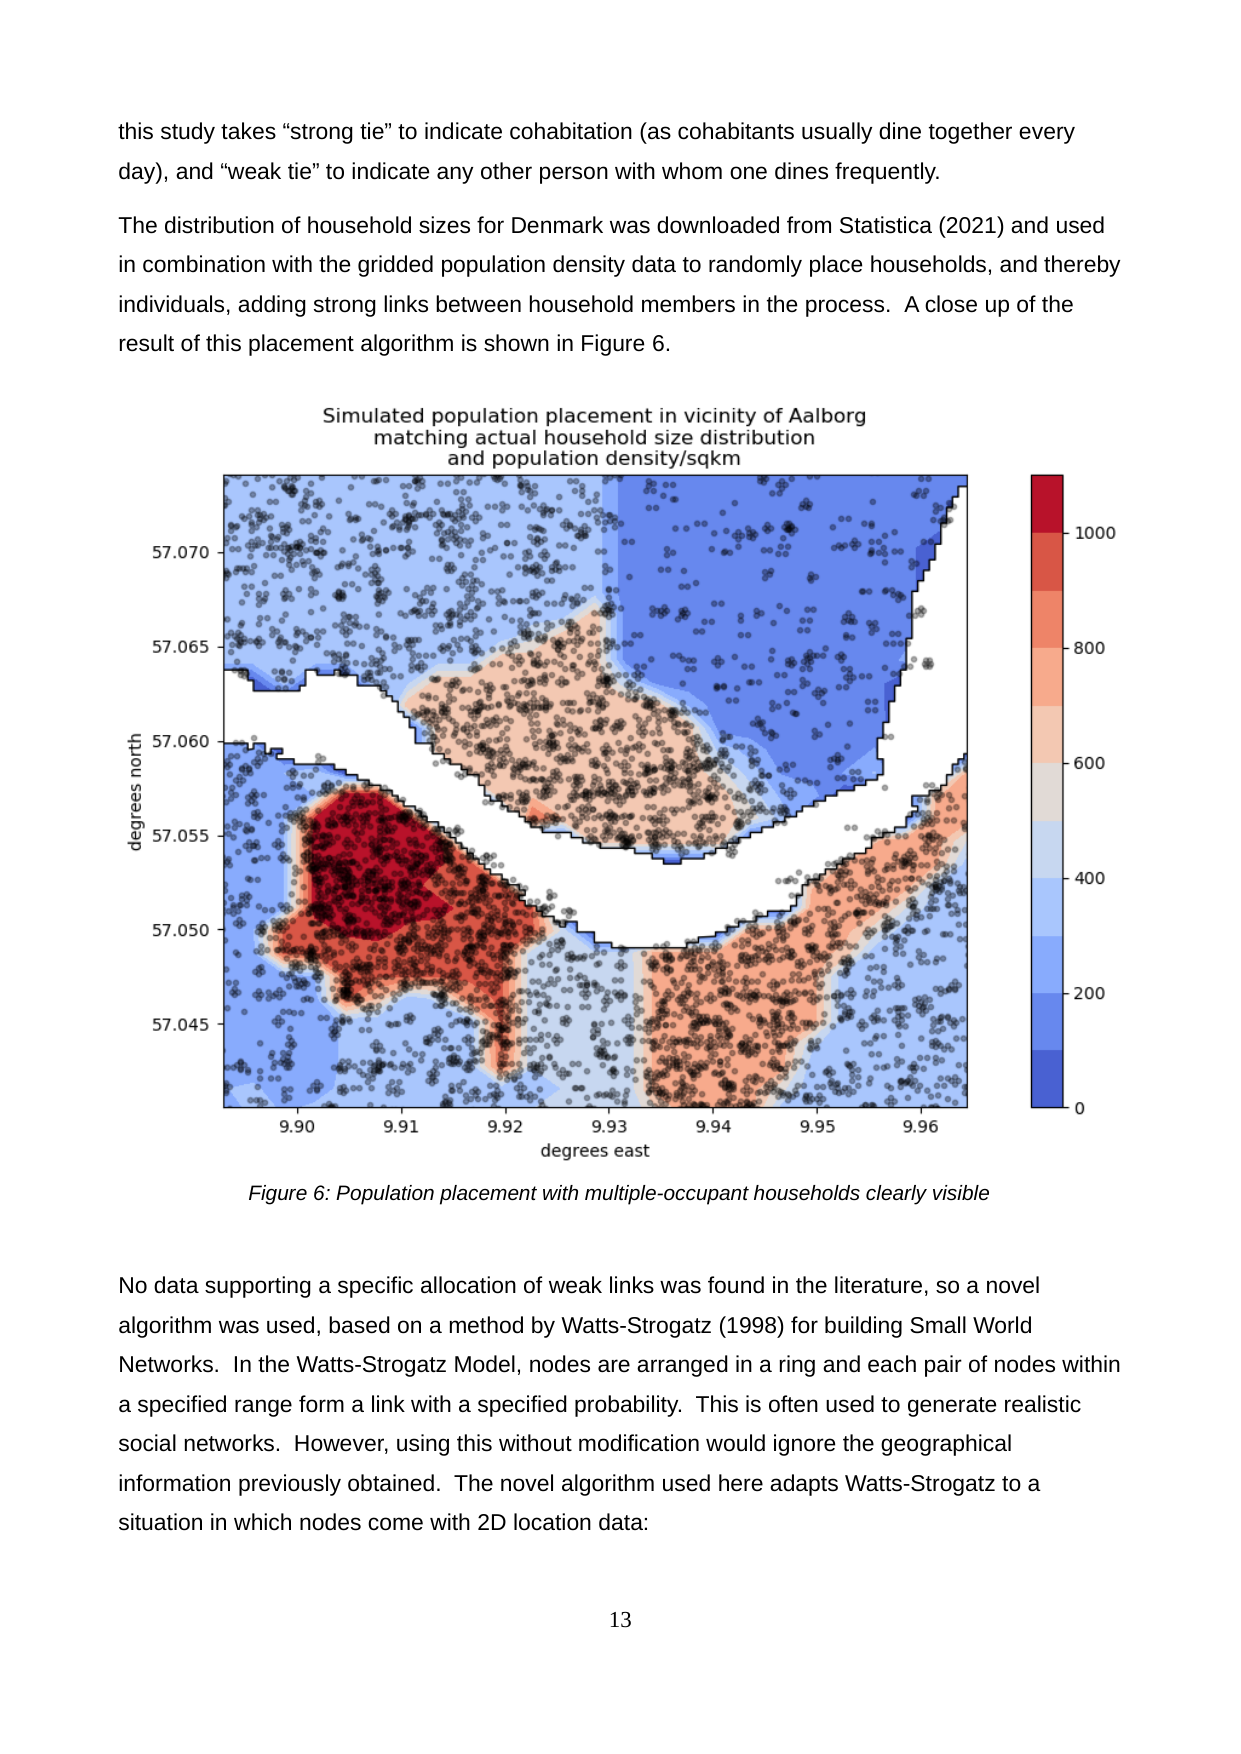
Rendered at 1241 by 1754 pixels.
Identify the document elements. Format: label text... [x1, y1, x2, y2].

text Figure 6: Population placement with multiple-occupant households clearly visible [118, 1181, 1122, 1205]
picture [118, 397, 1123, 1181]
text this study takes “strong tie” to indicate cohabitation (as cohabitants usually dine together every day), and “weak tie” to indicate any other person with whom one dines frequently. [118, 118, 1122, 184]
text The distribution of household sizes for Denmark was downloaded from Statistica (2021) and used in combination with the gridded population density data to randomly place households, and thereby individuals, adding strong links between household members in the process. A close up of the result of this placement algorithm is shown in Figure 6. [118, 212, 1122, 357]
text No data supporting a specific allocation of weak links was found in the literature, so a novel algorithm was used, based on a method by Watts-Strogatz (1998) for building Small World Networks. In the Watts-Strogatz Model, nodes are arranged in a ring and each pair of nodes within a specified range form a link with a specified probability. This is often used to generate realistic social networks. However, using this without modification would ignore the geographical information previously obtained. The novel algorithm used here adapts Watts-Strogatz to a situation in which nodes come with 2D location data: [118, 1272, 1122, 1535]
